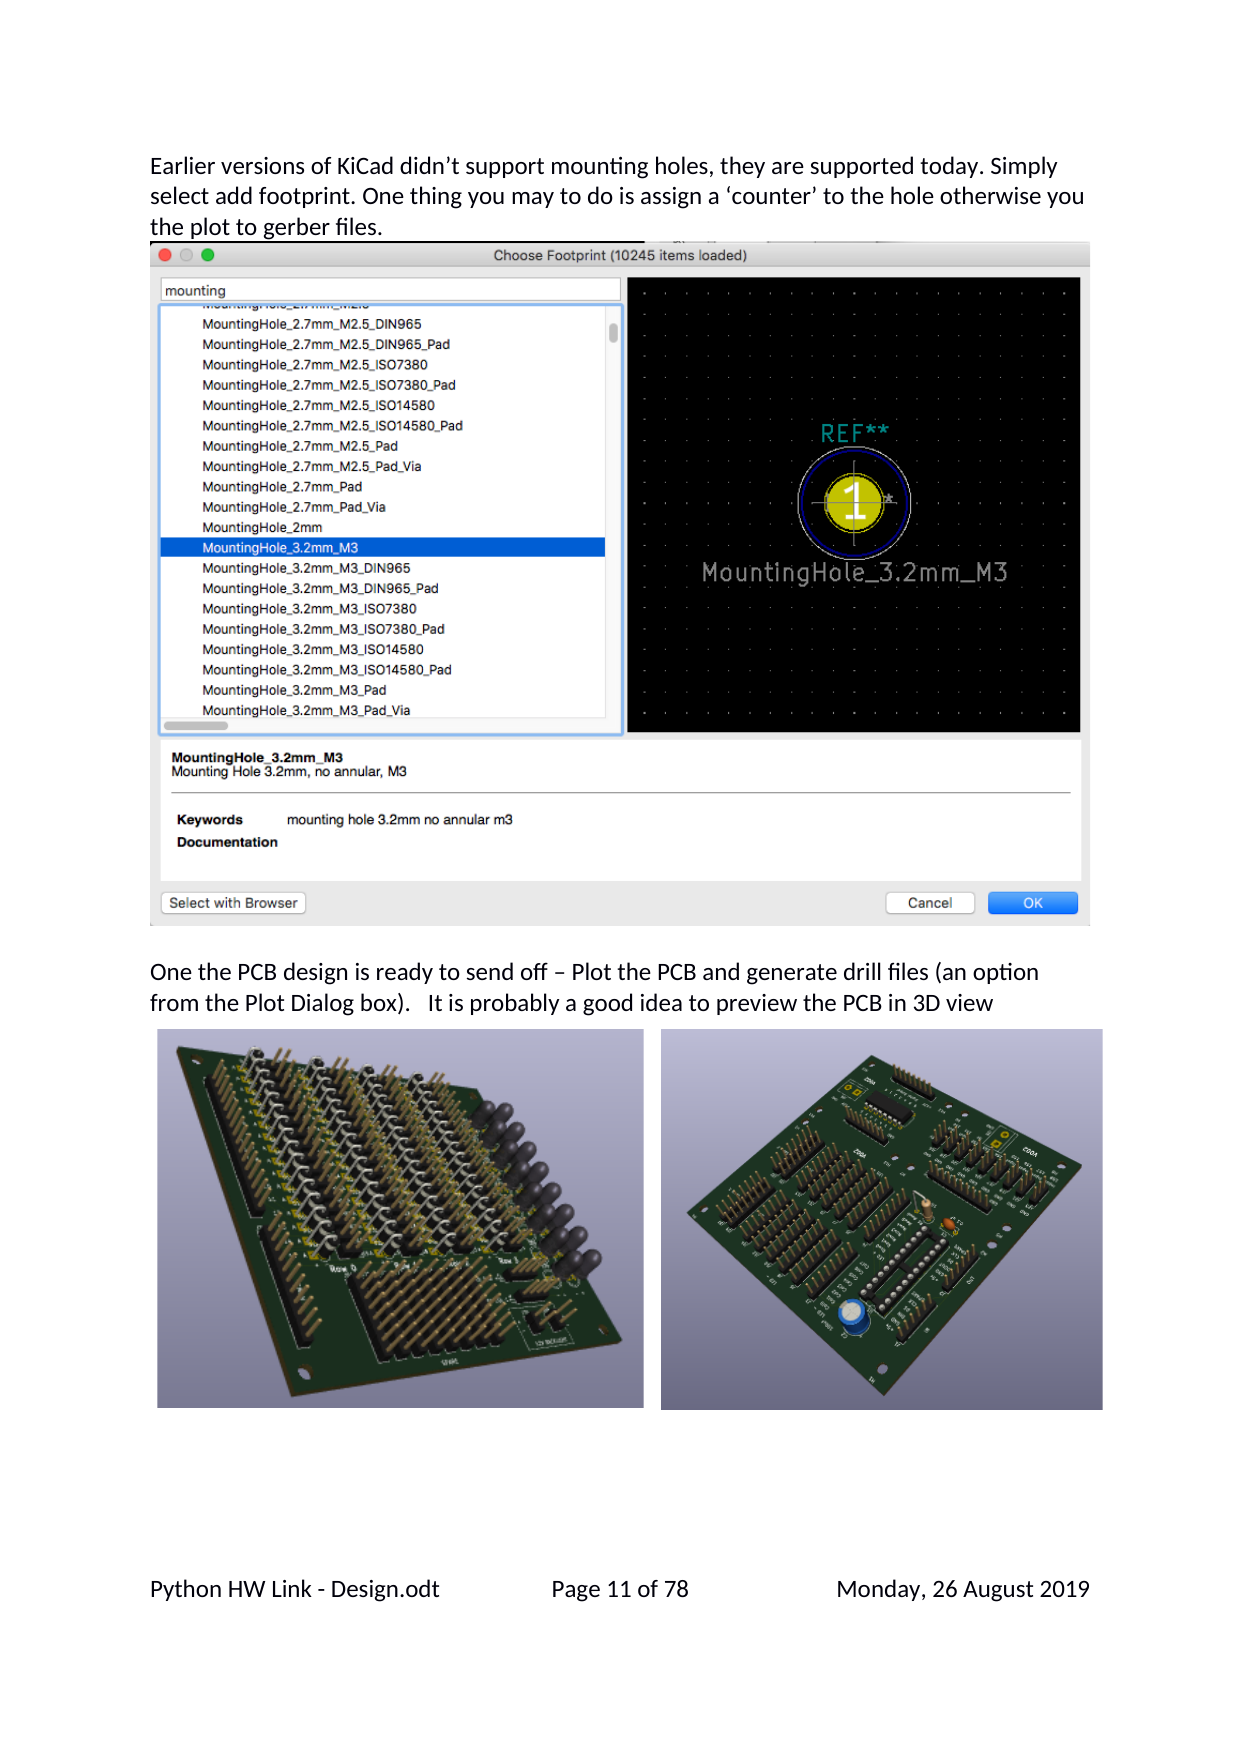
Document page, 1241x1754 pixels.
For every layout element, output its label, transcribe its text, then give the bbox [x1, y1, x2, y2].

picture [150, 241, 1091, 926]
picture [157, 1029, 644, 1408]
picture [661, 1029, 1103, 1410]
text One the PCB design is ready to send off – Plot the PCB and generate drill files (an option from the Plot Dialog box). It is probably a good idea to preview the PCB in 3D view [150, 957, 1090, 1018]
text Earlier versions of KiCad didn’t support mounting holes, they are supported today. Simply select add footprint. One thing you may to do is assign a ‘counter’ to the hole otherwise you the plot to gerber files. [150, 150, 1090, 241]
